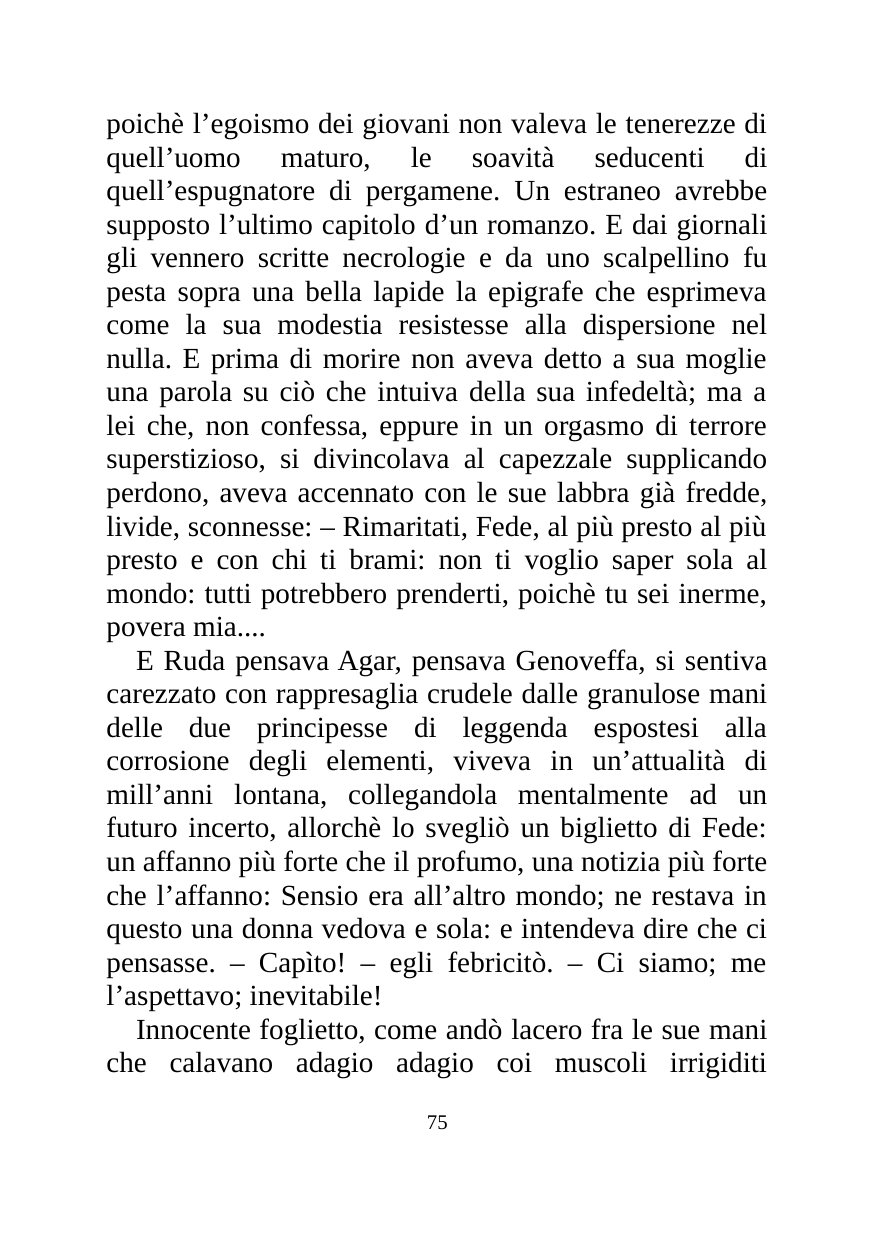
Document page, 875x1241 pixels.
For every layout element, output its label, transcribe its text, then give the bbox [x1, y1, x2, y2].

text E Ruda pensava Agar, pensava Genoveffa, si sentiva carezzato con rappresaglia crudele dalle granulose mani delle due principesse di leggenda espostesi alla corrosione degli elementi, viveva in un’attualità di mill’anni lontana, collegandola mentalmente ad un futuro incerto, allorchè lo svegliò un biglietto di Fede: un affanno più forte che il profumo, una notizia più forte che l’affanno: Sensio era all’altro mondo; ne restava in questo una donna vedova e sola: e intendeva dire che ci pensasse. – Capìto! – egli febricitò. – Ci siamo; me l’aspettavo; inevitabile! [106, 643, 768, 1012]
text poichè l’egoismo dei giovani non valeva le tenerezze di quell’uomo maturo, le soavità seducenti di quell’espugnatore di pergamene. Un estraneo avrebbe supposto l’ultimo capitolo d’un romanzo. E dai giornali gli vennero scritte necrologie e da uno scalpellino fu pesta sopra una bella lapide la epigrafe che esprimeva come la sua modestia resistesse alla dispersione nel nulla. E prima di morire non aveva detto a sua moglie una parola su ciò che intuiva della sua infedeltà; ma a lei che, non confessa, eppure in un orgasmo di terrore superstizioso, si divincolava al capezzale supplicando perdono, aveva accennato con le sue labbra già fredde, livide, sconnesse: – Rimaritati, Fede, al più presto al più presto e con chi ti brami: non ti voglio saper sola al mondo: tutti potrebbero prenderti, poichè tu sei inerme, povera mia.... [106, 106, 768, 643]
text Innocente foglietto, come andò lacero fra le sue mani che calavano adagio adagio coi muscoli irrigiditi [106, 1012, 768, 1079]
